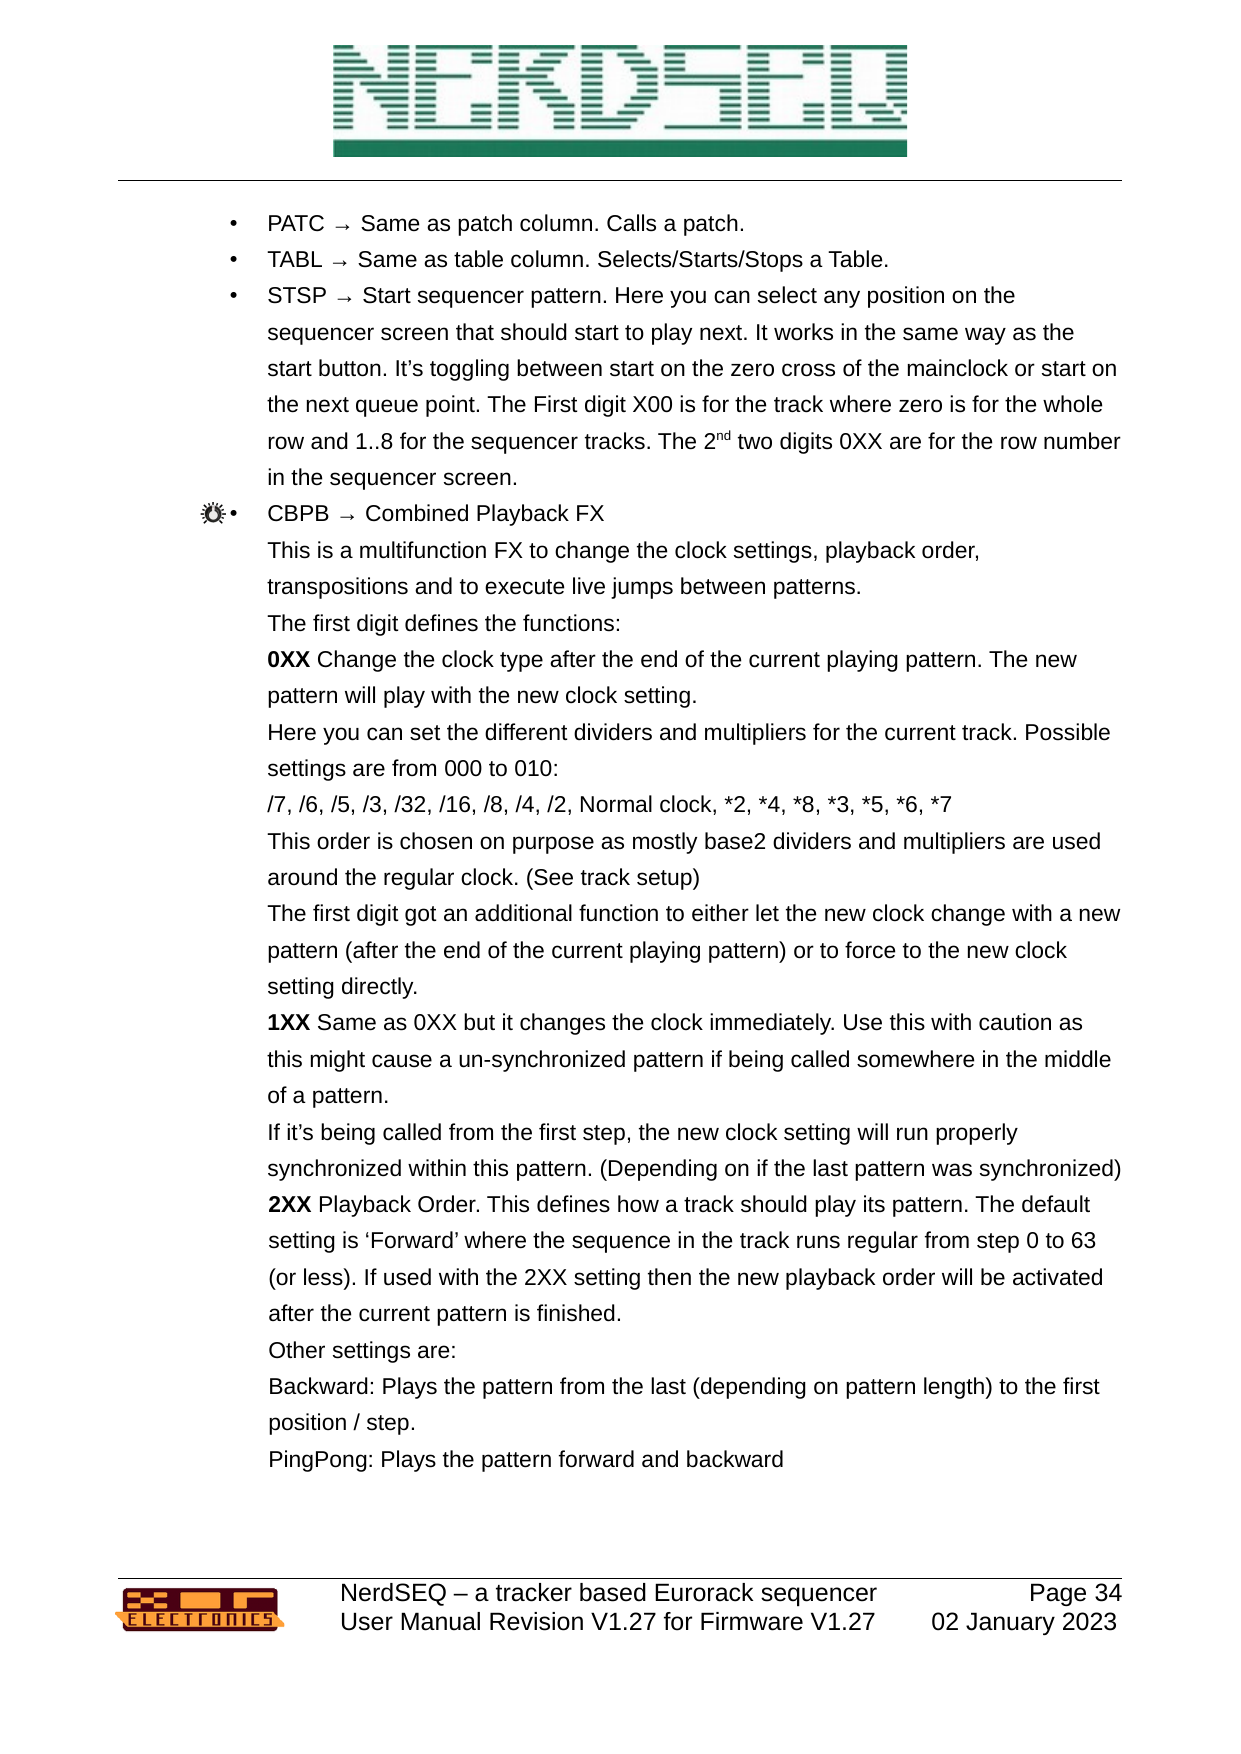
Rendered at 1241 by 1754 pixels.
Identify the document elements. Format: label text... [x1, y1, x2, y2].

list 0XX Change the clock type after the end of the current playing pattern. The new pattern will play with the new clock setting. Here you can set the different dividers and multipliers for the current track. Possible settings are from 000 to 010: [229, 646, 1122, 781]
picture [115, 1584, 285, 1634]
list CBPB → Combined Playback FX This is a multifunction FX to change the clock settings, playback order, transpositions and to execute live jumps between patterns. [229, 500, 1122, 599]
list The first digit defines the functions: [229, 609, 1122, 636]
list PATC → Same as patch column. Calls a patch. [229, 209, 1122, 236]
list TABL → Same as table column. Selects/Starts/Stops a Table. [229, 246, 1122, 272]
list The first digit got an additional function to either let the new clock change with a new pattern (after the end of the current playing pattern) or to force to the new clock setting directly. 1XX Same as 0XX but it changes the clock immediately. Use this with caution as this might cause a un-synchronized pattern if being called somewhere in the middle of a pattern. If it’s being called from the first step, the new clock setting will run properly synchronized within this pattern. (Depending on if the last pattern was synchronized) [229, 900, 1122, 1181]
list STSP → Start sequencer pattern. Here you can select any position on the sequencer screen that should start to play next. It works in the same way as the start button. It’s toggling between start on the zero cross of the mainclock or start on the next queue point. The First digit X00 is for the track where zero is for the whole row and 1..8 for the sequencer tracks. The 2nd two digits 0XX are for the row number in the sequencer screen. [229, 282, 1122, 490]
text 2XX Playback Order. This defines how a track should play its pattern. The default setting is ‘Forward’ where the sequence in the track runs regular from step 0 to 63 (or less). If used with the 2XX setting then the new playback order will be activated after the current pattern is finished. [118, 1191, 1122, 1327]
text Other settings are: Backward: Plays the pattern from the last (depending on pattern length) to the first position / step. [118, 1337, 1122, 1436]
picture [333, 45, 908, 157]
text PingPong: Plays the pattern forward and backward [118, 1446, 1122, 1472]
list /7, /6, /5, /3, /32, /16, /8, /4, /2, Normal clock, *2, *4, *8, *3, *5, *6, *7 This order is chosen on purpose as mostly base2 dividers and multipliers are used around the regular clock. (See track setup) [229, 791, 1122, 890]
picture [200, 502, 226, 527]
